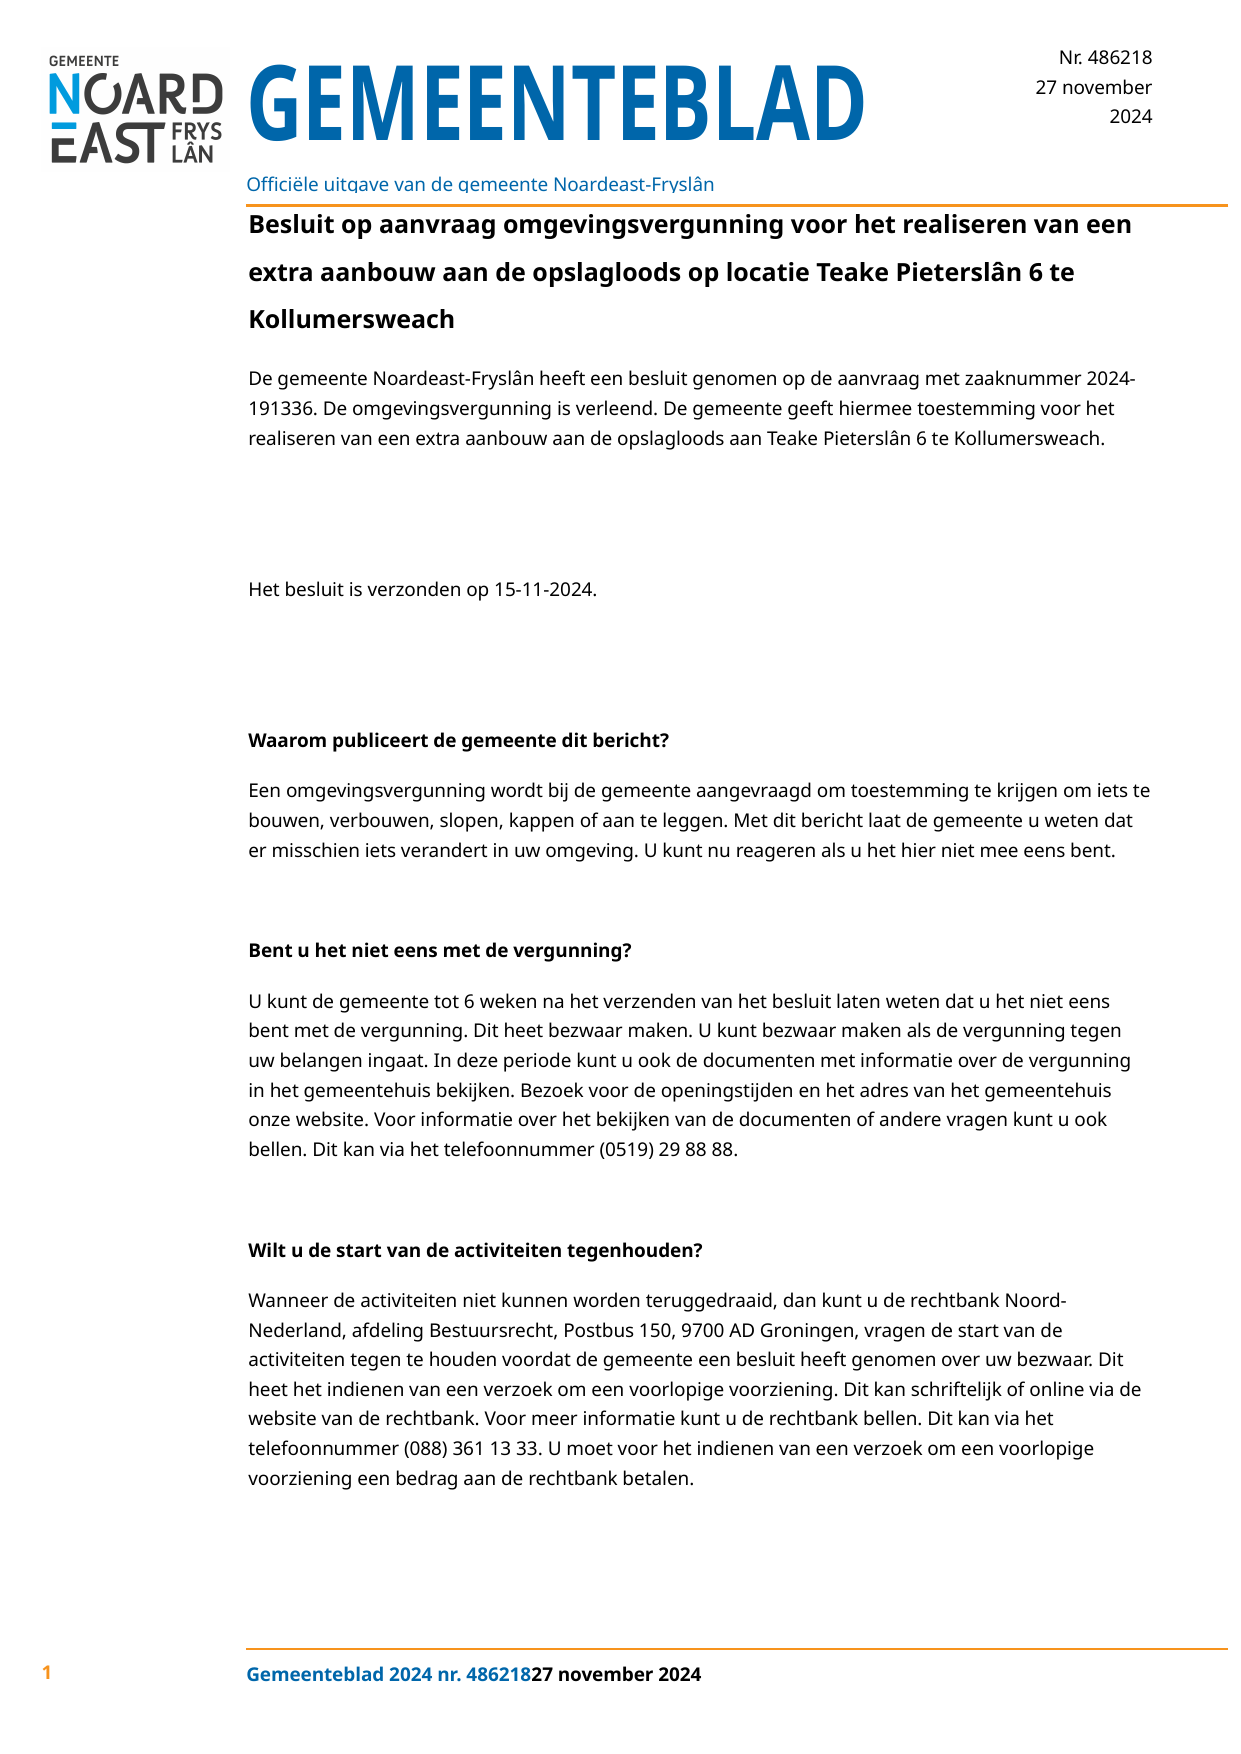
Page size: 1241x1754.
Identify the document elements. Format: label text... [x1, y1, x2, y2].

text De gemeente Noardeast-Fryslân heeft een besluit genomen op de aanvraag met zaaknummer 2024-191336. De omgevingsvergunning is verleend. De gemeente geeft hiermee toestemming voor het realiseren van een extra aanbouw aan de opslagloods aan Teake Pieterslân 6 te Kollumersweach. [248, 366, 1152, 450]
picture [41, 47, 231, 172]
text Een omgevingsvergunning wordt bij de gemeente aangevraagd om toestemming te krijgen om iets te bouwen, verbouwen, slopen, kappen of aan te leggen. Met dit bericht laat de gemeente u weten dat er misschien iets verandert in uw omgeving. U kunt nu reageren als u het hier niet mee eens bent. [248, 778, 1152, 862]
text Waarom publiceert de gemeente dit bericht? [248, 727, 1152, 753]
text Wilt u de start van de activiteiten tegenhouden? [248, 1237, 1152, 1262]
text Het besluit is verzonden op 15-11-2024. [248, 576, 1152, 602]
text Wanneer de activiteiten niet kunnen worden teruggedraaid, dan kunt u de rechtbank Noord-Nederland, afdeling Bestuursrecht, Postbus 150, 9700 AD Groningen, vragen de start van de activiteiten tegen te houden voordat de gemeente een besluit heeft genomen over uw bezwaar. Dit heet het indienen van een verzoek om een voorlopige voorziening. Dit kan schriftelijk of online via de website van de rechtbank. Voor meer informatie kunt u de rechtbank bellen. Dit kan via het telefoonnummer (088) 361 13 33. U moet voor het indienen van een verzoek om een voorlopige voorziening een bedrag aan de rechtbank betalen. [248, 1287, 1152, 1490]
text U kunt de gemeente tot 6 weken na het verzenden van het besluit laten weten dat u het niet eens bent met de vergunning. Dit heet bezwaar maken. U kunt bezwaar maken als de vergunning tegen uw belangen ingaat. In deze periode kunt u ook de documenten met informatie over de vergunning in het gemeentehuis bekijken. Bezoek voor de openingstijden en het adres van het gemeentehuis onze website. Voor informatie over het bekijken van de documenten of andere vragen kunt u ook bellen. Dit kan via het telefoonnummer (0519) 29 88 88. [248, 988, 1152, 1162]
text Besluit op aanvraag omgevingsvergunning voor het realiseren van een extra aanbouw aan de opslagloods op locatie Teake Pieterslân 6 te Kollumersweach [248, 207, 1152, 336]
text Bent u het niet eens met de vergunning? [248, 938, 1152, 963]
